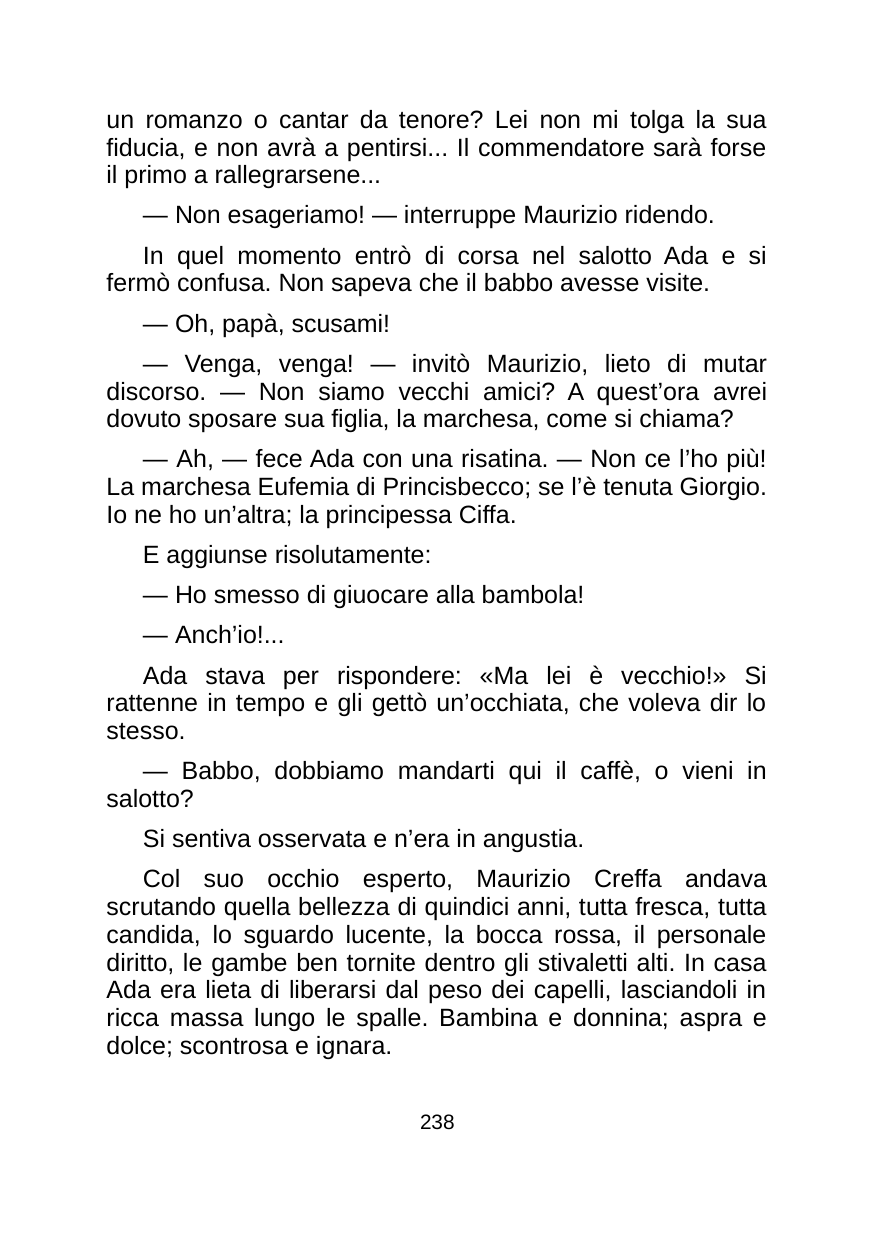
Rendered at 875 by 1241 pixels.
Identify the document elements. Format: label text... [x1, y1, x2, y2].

text — Ho smesso di giuocare alla bambola! [106, 582, 768, 609]
text E aggiunse risolutamente: [106, 541, 768, 569]
text — Anch’io!... [106, 622, 768, 649]
text — Venga, venga! — invitò Maurizio, lieto di mutar discorso. — Non siamo vecchi amici? A quest’ora avrei dovuto sposare sua figlia, la marchesa, come si chiama? [106, 350, 768, 433]
text — Ah, — fece Ada con una risatina. — Non ce l’ho più! La marchesa Eufemia di Princisbecco; se l’è tenuta Giorgio. Io ne ho un’altra; la principessa Ciffa. [106, 446, 768, 529]
text — Non esageriamo! — interruppe Maurizio ridendo. [106, 202, 768, 229]
text — Babbo, dobbiamo mandarti qui il caffè, o vieni in salotto? [106, 758, 768, 813]
text In quel momento entrò di corsa nel salotto Ada e si fermò confusa. Non sapeva che il babbo avesse visite. [106, 242, 768, 297]
text Col suo occhio esperto, Maurizio Creffa andava scrutando quella bellezza di quindici anni, tutta fresca, tutta candida, lo sguardo lucente, la bocca rossa, il personale diritto, le gambe ben tornite dentro gli stivaletti alti. In casa Ada era lieta di liberarsi dal peso dei capelli, lasciandoli in ricca massa lungo le spalle. Bambina e donnina; aspra e dolce; scontrosa e ignara. [106, 866, 768, 1060]
text Ada stava per rispondere: «Ma lei è vecchio!» Si rattenne in tempo e gli gettò un’occhiata, che voleva dir lo stesso. [106, 662, 768, 745]
text un romanzo o cantar da tenore? Lei non mi tolga la sua fiducia, e non avrà a pentirsi... Il commendatore sarà forse il primo a rallegrarsene... [106, 106, 768, 189]
text — Oh, papà, scusami! [106, 310, 768, 338]
text Si sentiva osservata e n’era in angustia. [106, 826, 768, 853]
